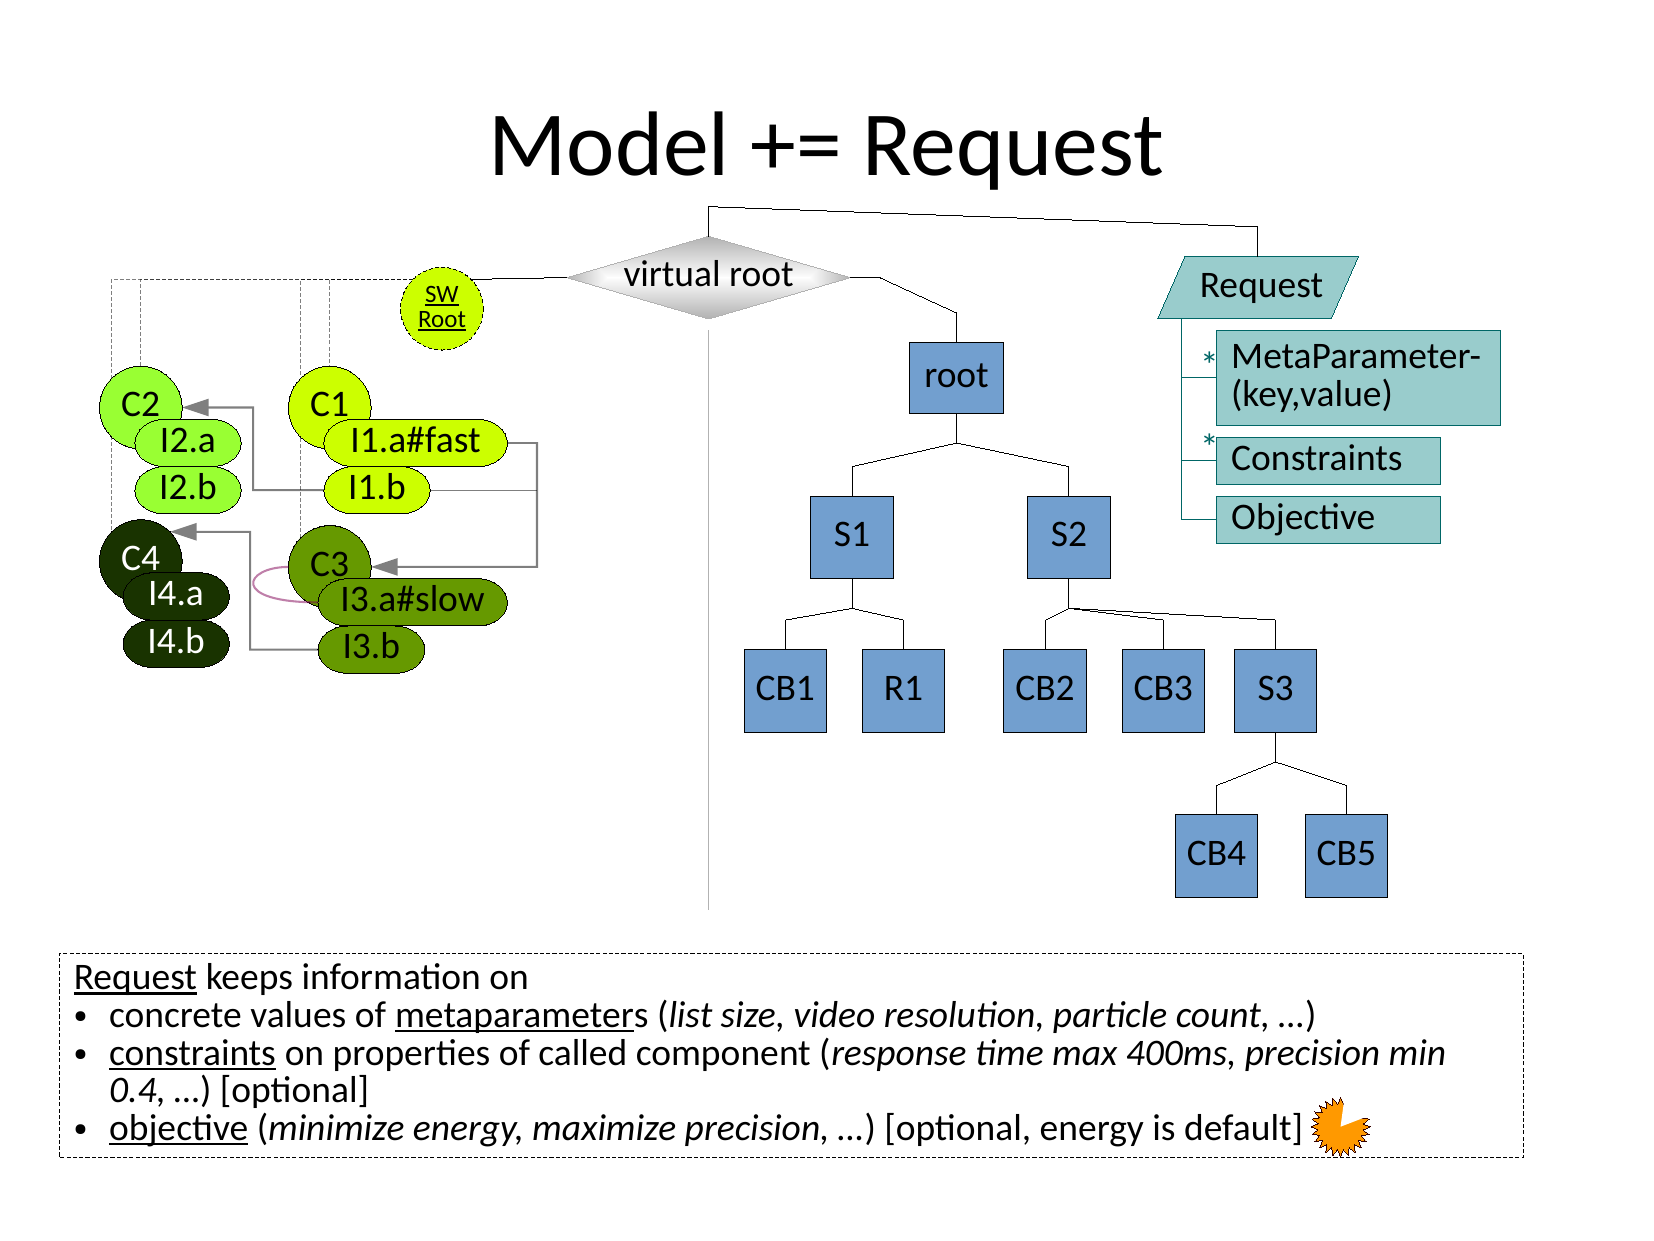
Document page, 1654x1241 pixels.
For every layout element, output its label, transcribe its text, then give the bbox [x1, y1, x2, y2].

text_box I1.b [324, 466, 431, 514]
text_box CB5 [1305, 814, 1388, 898]
text_box S3 [1234, 649, 1317, 733]
text_box I3.b [318, 625, 425, 674]
text_box SW Root [400, 267, 484, 351]
text_box CB1 [744, 649, 827, 733]
text_box S1 [810, 496, 894, 579]
text_box [1311, 1095, 1371, 1157]
text_box Constraints [1216, 437, 1441, 485]
text_box C4 [99, 519, 183, 599]
text_box * [1185, 425, 1234, 478]
text_box Request [1157, 256, 1359, 319]
text_box Request keeps information on concrete values of metaparameters (list size, video resolution, particle count, …) constraints on properties of called component (response time max 400ms, precision min 0.4, …) [optional] objective (minimize energy, maximize precision, …) [optional, energy is default] [59, 953, 1524, 1157]
text_box CB2 [1003, 649, 1087, 733]
text_box I2.a [134, 419, 242, 466]
text_box MetaParameter- (key,value) [1216, 330, 1501, 426]
title Model += Request [82, 49, 1571, 257]
text_box I4.b [123, 620, 230, 668]
text_box virtual root [567, 257, 850, 319]
text_box R1 [862, 649, 945, 733]
text_box C3 [288, 525, 372, 601]
text_box * [1185, 342, 1234, 395]
text_box I2.b [134, 466, 242, 514]
text_box CB4 [1175, 814, 1258, 898]
text_box I3.a#slow [318, 578, 508, 626]
text_box S2 [1027, 496, 1111, 579]
text_box C1 [288, 366, 372, 449]
text_box I4.a [123, 572, 230, 620]
text_box Objective [1216, 496, 1441, 544]
text_box CB3 [1122, 649, 1205, 733]
text_box I1.a#fast [323, 419, 508, 467]
text_box root [909, 342, 1004, 414]
text_box C2 [99, 366, 183, 449]
